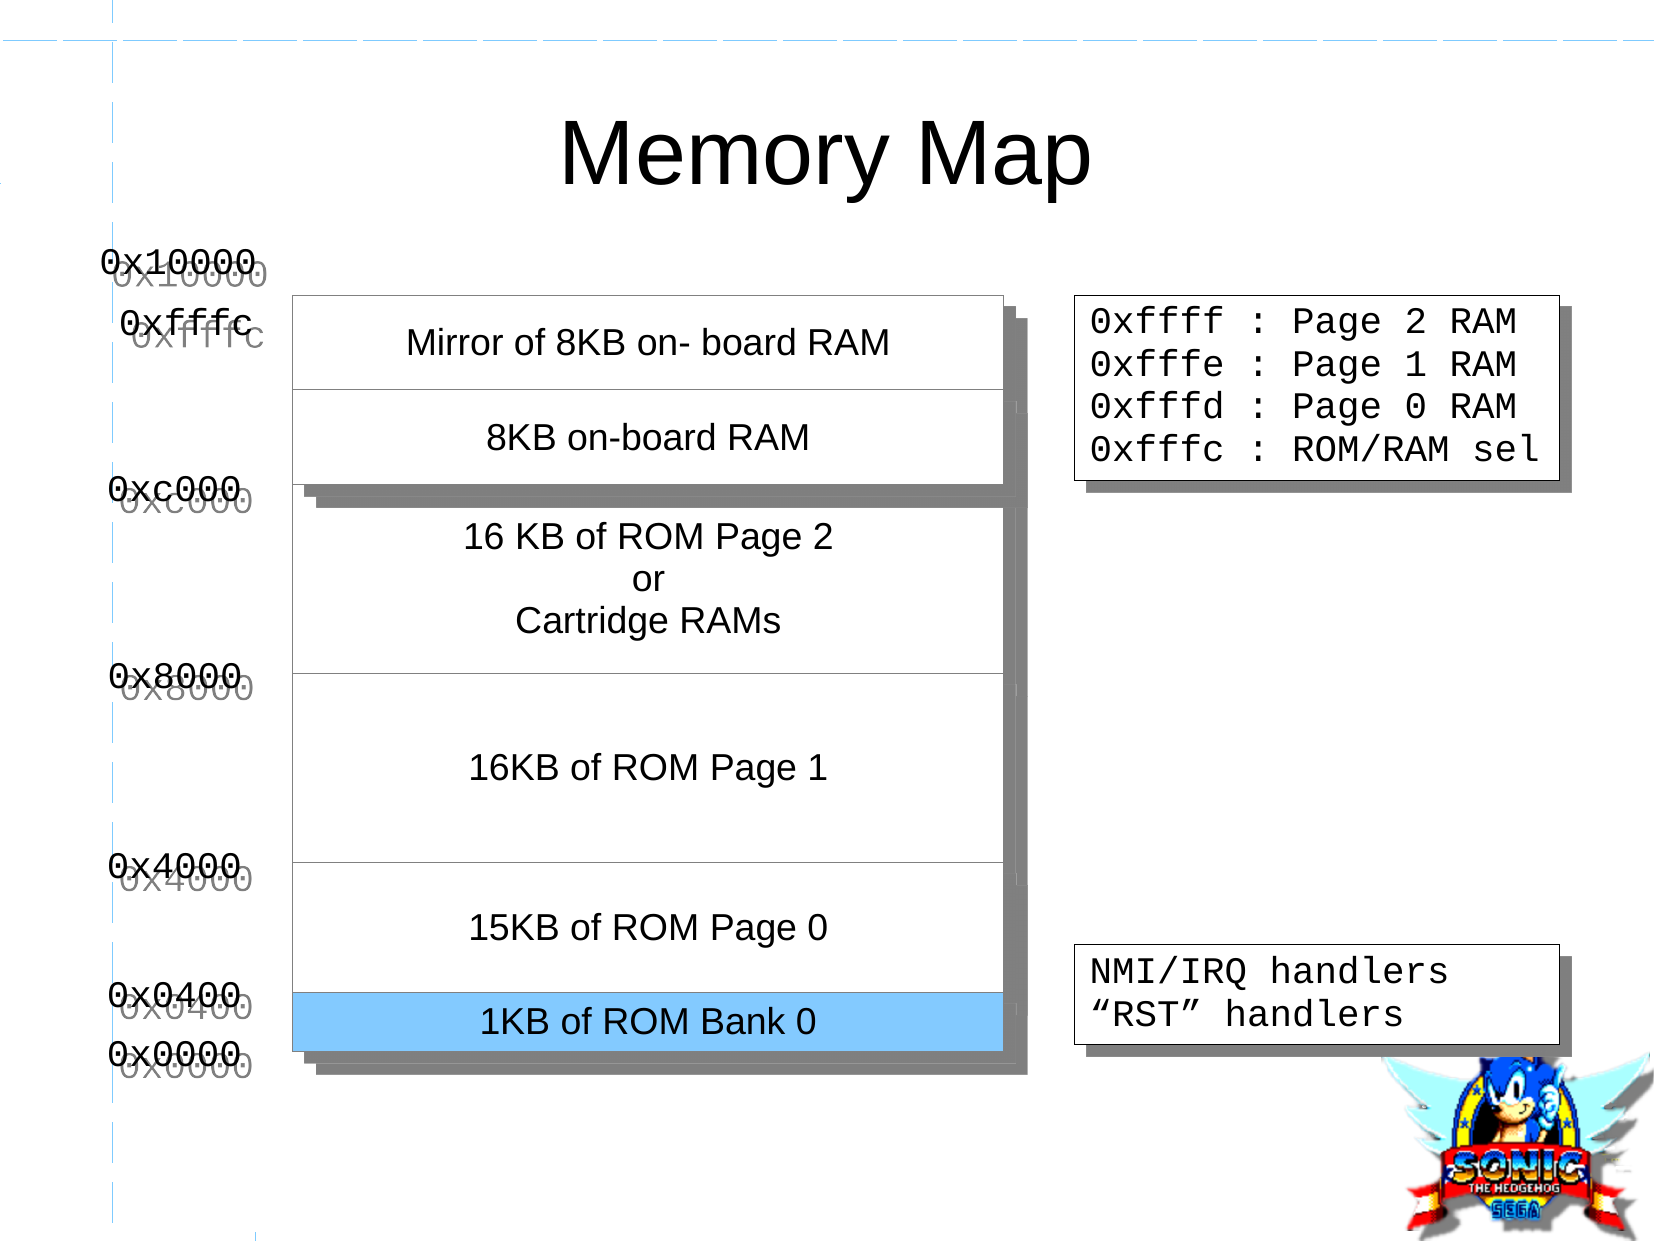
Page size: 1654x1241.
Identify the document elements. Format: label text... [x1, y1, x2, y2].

picture [1381, 1038, 1650, 1231]
text_box 8KB on-board RAM [292, 389, 1004, 485]
text_box Mirror of 8KB on- board RAM [292, 295, 1004, 389]
title Memory Map [82, 49, 1571, 257]
text_box 0xfffc [103, 296, 269, 355]
text_box 15KB of ROM Page 0 [292, 862, 1004, 992]
text_box 0xc000 [92, 462, 257, 520]
text_box 16 KB of ROM Page 2 or Cartridge RAMs [292, 485, 1004, 673]
text_box 0xffff : Page 2 RAM 0xfffe : Page 1 RAM 0xfffd : Page 0 RAM 0xfffc : ROM/RAM sel [1074, 295, 1560, 481]
text_box 0x10000 [84, 236, 272, 294]
text_box 0x4000 [92, 840, 257, 898]
text_box 0x0000 [92, 1027, 257, 1085]
text_box 16KB of ROM Page 1 [292, 673, 1004, 862]
text_box 0x0400 [92, 968, 257, 1026]
text_box 1KB of ROM Bank 0 [292, 992, 1004, 1052]
text_box 0x8000 [92, 649, 258, 707]
text_box NMI/IRQ handlers “RST” handlers [1074, 944, 1560, 1045]
